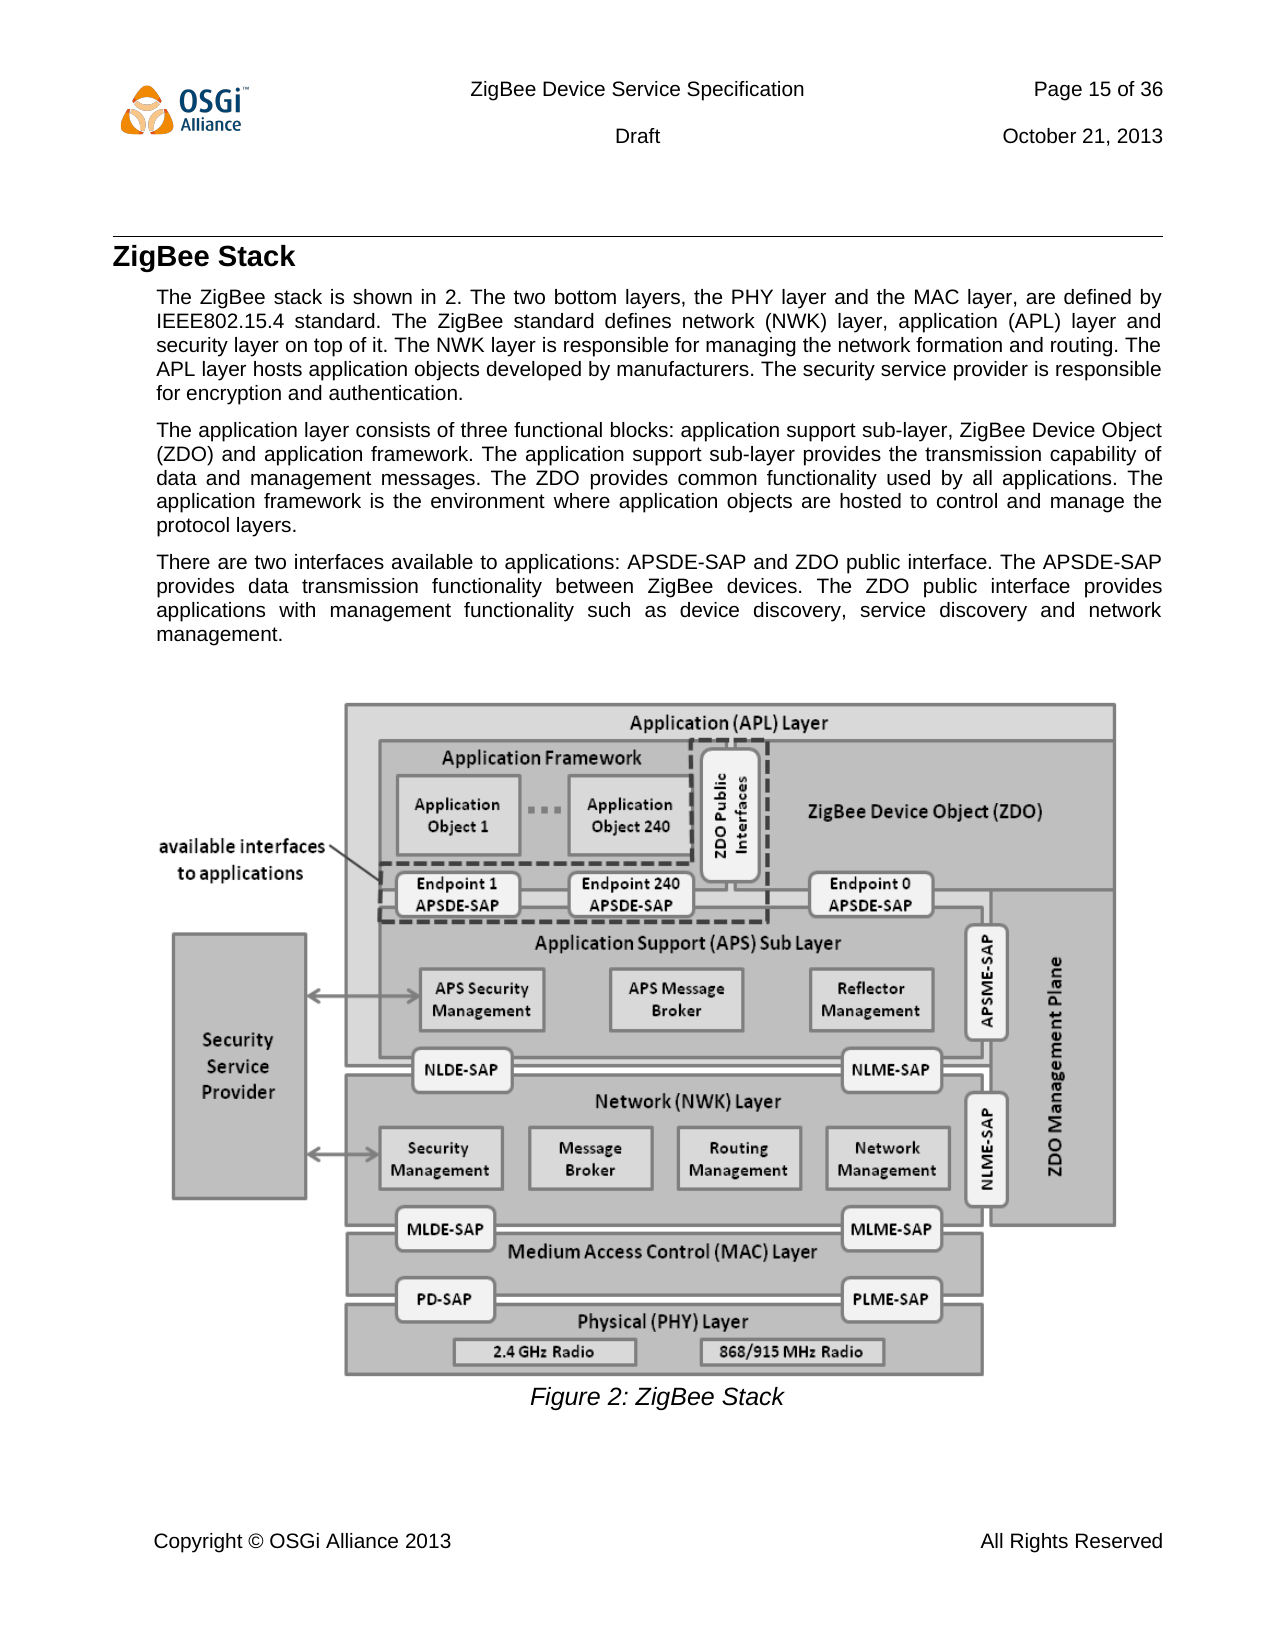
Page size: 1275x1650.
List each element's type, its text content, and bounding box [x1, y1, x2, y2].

picture [113, 78, 257, 142]
text Figure 2: ZigBee Stack [191, 1382, 1125, 1411]
subtitle ZigBee Stack [112, 237, 1163, 273]
text The application layer consists of three functional blocks: application support sub-layer, ZigBee Device Object (ZDO) and application framework. The application support sub-layer provides the transmission capability of data and management messages. The ZDO provides common functionality used by all applications. The application framework is the environment where application objects are hosted to control and manage the protocol layers. [156, 417, 1163, 537]
text There are two interfaces available to applications: APSDE-SAP and ZDO public interface. The APSDE-SAP provides data transmission functionality between ZigBee devices. The ZDO public interface provides applications with management functionality such as device discovery, service discovery and network management. [156, 550, 1163, 646]
text The ZigBee stack is shown in 2. The two bottom layers, the PHY layer and the MAC layer, are defined by IEEE802.15.4 standard. The ZigBee standard defines network (NWK) layer, application (APL) layer and security layer on top of it. The NWK layer is responsible for managing the network formation and routing. The APL layer hosts application objects developed by manufacturers. The security service provider is responsible for encryption and authentication. [156, 285, 1163, 405]
picture [150, 696, 1126, 1382]
